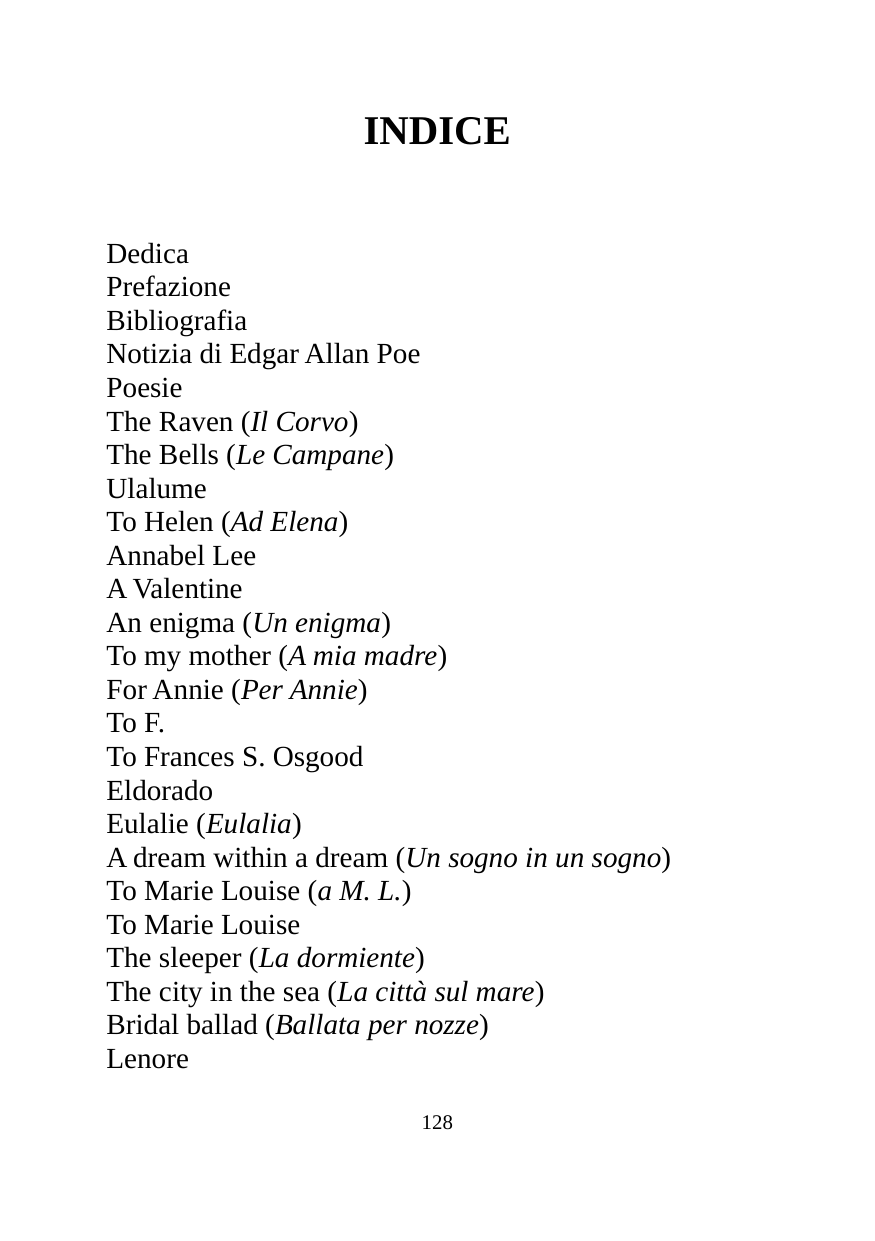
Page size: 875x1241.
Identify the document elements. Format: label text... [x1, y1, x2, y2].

text To Marie Louise [106, 907, 768, 940]
text An enigma (Un enigma) [106, 605, 768, 638]
text To Helen (Ad Elena) [106, 504, 768, 538]
text The sleeper (La dormiente) [106, 940, 768, 974]
text Prefazione [106, 269, 768, 303]
text A dream within a dream (Un sogno in un sogno) [106, 840, 768, 873]
text A Valentine [106, 571, 768, 605]
text Bridal ballad (Ballata per nozze) [106, 1007, 768, 1041]
text To my mother (A mia madre) [106, 638, 768, 672]
text Annabel Lee [106, 538, 768, 571]
text Eldorado [106, 773, 768, 806]
subtitle INDICE [106, 106, 768, 153]
text To Frances S. Osgood [106, 739, 768, 773]
text Poesie [106, 370, 768, 404]
text Ulalume [106, 471, 768, 504]
text Bibliografia [106, 303, 768, 337]
text The Raven (Il Corvo) [106, 404, 768, 437]
text The Bells (Le Campane) [106, 437, 768, 471]
text Notizia di Edgar Allan Poe [106, 337, 768, 370]
text The city in the sea (La città sul mare) [106, 974, 768, 1007]
text Dedica [106, 236, 768, 269]
text To F. [106, 706, 768, 739]
text To Marie Louise (a M. L.) [106, 873, 768, 907]
text Lenore [106, 1041, 768, 1074]
text Eulalie (Eulalia) [106, 806, 768, 840]
text For Annie (Per Annie) [106, 672, 768, 706]
